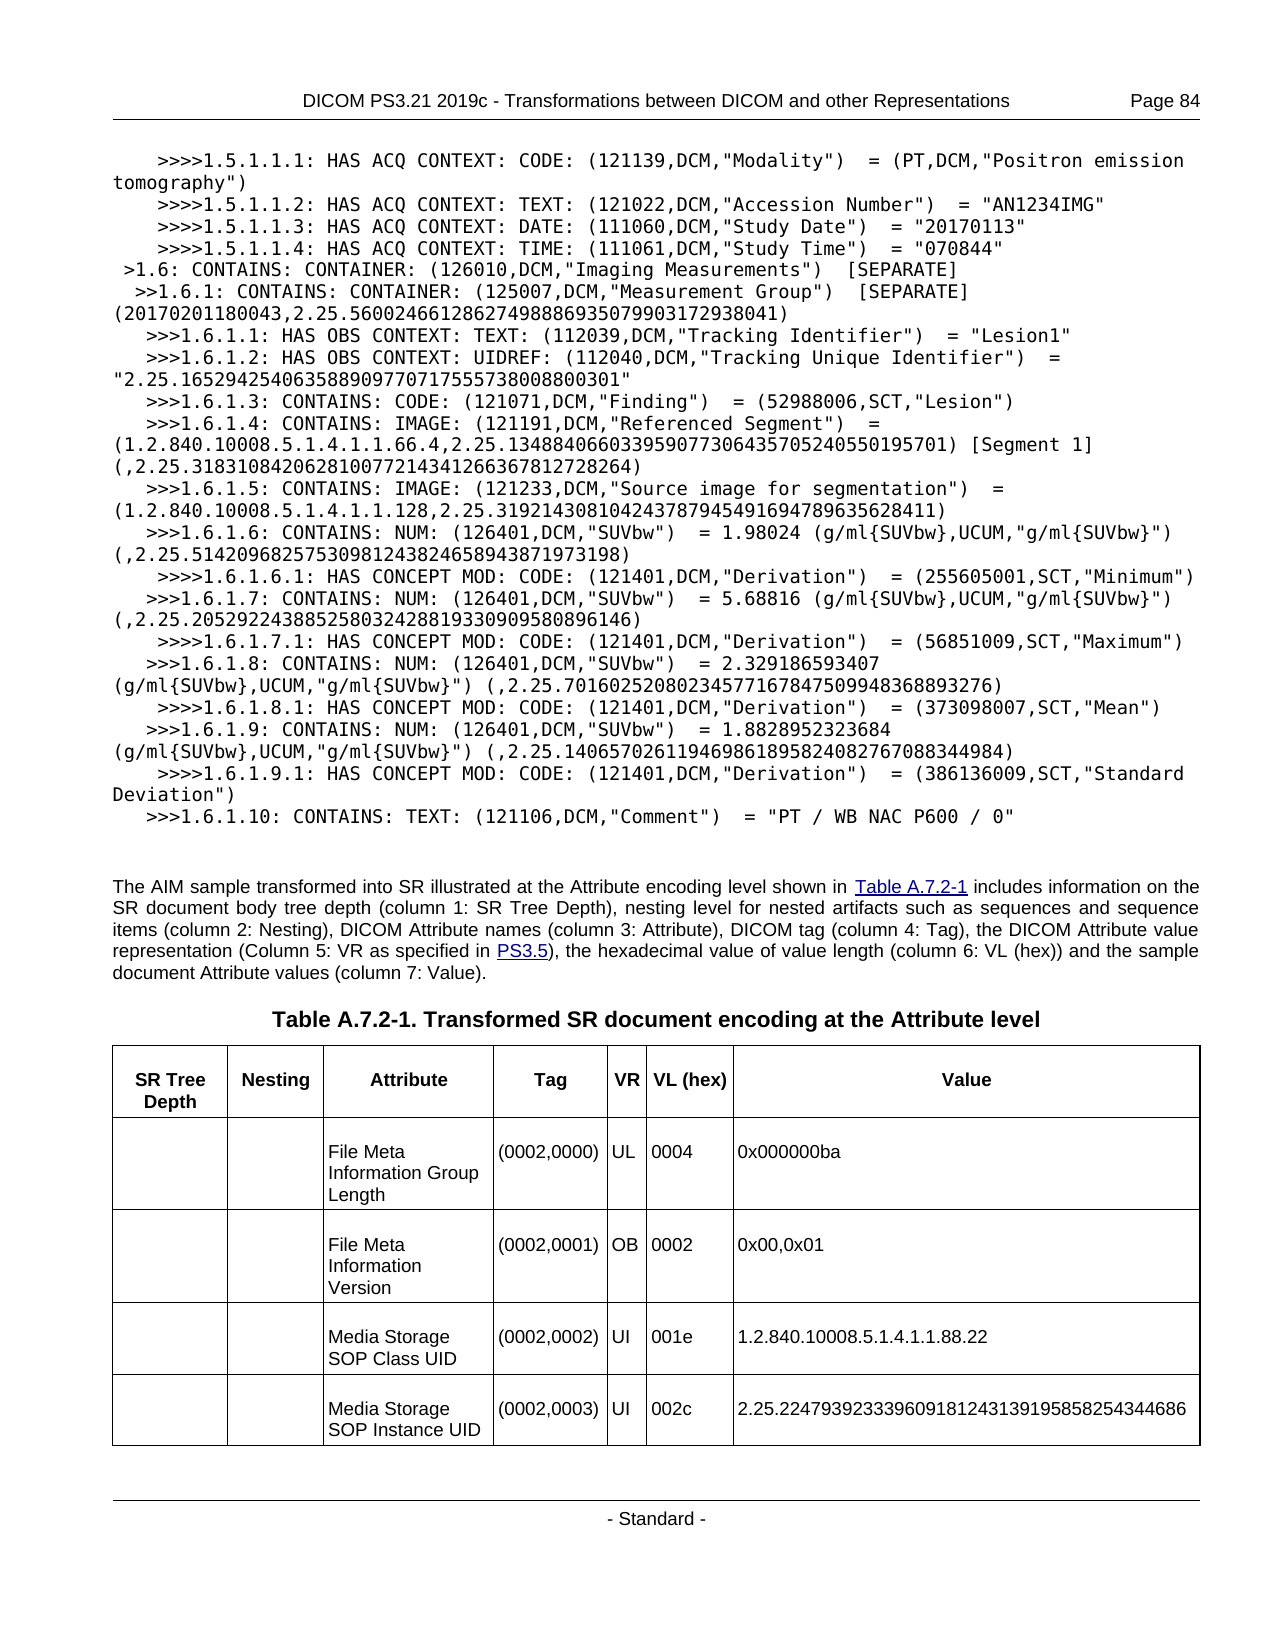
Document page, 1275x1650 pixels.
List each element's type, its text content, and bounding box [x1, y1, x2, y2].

table_cell [228, 1118, 323, 1209]
table_cell File Meta Information Version [324, 1210, 493, 1302]
table_cell 2.25.224793923339609181243139195858254344686 [734, 1375, 1199, 1445]
table_cell 1.2.840.10008.5.1.4.1.1.88.22 [734, 1303, 1199, 1373]
table_cell [113, 1303, 227, 1373]
table_cell [113, 1118, 227, 1209]
table_cell 002c [647, 1375, 733, 1445]
table_cell UI [608, 1375, 646, 1445]
text >>>>1.5.1.1.1: HAS ACQ CONTEXT: CODE: (121139,DCM,"Modality") = (PT,DCM,"Positron emission tomography") >>>>1.5.1.1.2: HAS ACQ CONTEXT: TEXT: (121022,DCM,"Accession Number") = "AN1234IMG" >>>>1.5.1.1.3: HAS ACQ CONTEXT: DATE: (111060,DCM,"Study Date") = "20170113" >>>>1.5.1.1.4: HAS ACQ CONTEXT: TIME: (111061,DCM,"Study Time") = "070844" >1.6: CONTAINS: CONTAINER: (126010,DCM,"Imaging Measurements") [SEPARATE] >>1.6.1: CONTAINS: CONTAINER: (125007,DCM,"Measurement Group") [SEPARATE] (20170201180043,2.25.56002466128627498886935079903172938041) >>>1.6.1.1: HAS OBS CONTEXT: TEXT: (112039,DCM,"Tracking Identifier") = "Lesion1" >>>1.6.1.2: HAS OBS CONTEXT: UIDREF: (112040,DCM,"Tracking Unique Identifier") = "2.25.165294254063588909770717555738008800301" >>>1.6.1.3: CONTAINS: CODE: (121071,DCM,"Finding") = (52988006,SCT,"Lesion") >>>1.6.1.4: CONTAINS: IMAGE: (121191,DCM,"Referenced Segment") = (1.2.840.10008.5.1.4.1.1.66.4,2.25.134884066033959077306435705240550195701) [Segment 1] (,2.25.318310842062810077214341266367812728264) >>>1.6.1.5: CONTAINS: IMAGE: (121233,DCM,"Source image for segmentation") = (1.2.840.10008.5.1.4.1.1.128,2.25.319214308104243787945491694789635628411) >>>1.6.1.6: CONTAINS: NUM: (126401,DCM,"SUVbw") = 1.98024 (g/ml{SUVbw},UCUM,"g/ml{SUVbw}") (,2.25.51420968257530981243824658943871973198) >>>>1.6.1.6.1: HAS CONCEPT MOD: CODE: (121401,DCM,"Derivation") = (255605001,SCT,"Minimum") >>>1.6.1.7: CONTAINS: NUM: (126401,DCM,"SUVbw") = 5.68816 (g/ml{SUVbw},UCUM,"g/ml{SUVbw}") (,2.25.205292243885258032428819330909580896146) >>>>1.6.1.7.1: HAS CONCEPT MOD: CODE: (121401,DCM,"Derivation") = (56851009,SCT,"Maximum") >>>1.6.1.8: CONTAINS: NUM: (126401,DCM,"SUVbw") = 2.329186593407 (g/ml{SUVbw},UCUM,"g/ml{SUVbw}") (,2.25.70160252080234577167847509948368893276) >>>>1.6.1.8.1: HAS CONCEPT MOD: CODE: (121401,DCM,"Derivation") = (373098007,SCT,"Mean") >>>1.6.1.9: CONTAINS: NUM: (126401,DCM,"SUVbw") = 1.8828952323684 (g/ml{SUVbw},UCUM,"g/ml{SUVbw}") (,2.25.140657026119469861895824082767088344984) >>>>1.6.1.9.1: HAS CONCEPT MOD: CODE: (121401,DCM,"Derivation") = (386136009,SCT,"Standard Deviation") >>>1.6.1.10: CONTAINS: TEXT: (121106,DCM,"Comment") = "PT / WB NAC P600 / 0" [112, 150, 1200, 857]
table_cell 001e [647, 1303, 733, 1373]
table_header SR Tree Depth [113, 1046, 227, 1117]
table_cell OB [608, 1210, 646, 1302]
table_cell UL [608, 1118, 646, 1209]
table_cell File Meta Information Group Length [324, 1118, 493, 1209]
table_cell UI [608, 1303, 646, 1373]
table_header Nesting [228, 1046, 323, 1117]
table_header VL (hex) [647, 1046, 733, 1117]
table_cell [113, 1210, 227, 1302]
text The AIM sample transformed into SR illustrated at the Attribute encoding level shown in Table A.7.2-1 includes information on the SR document body tree depth (column 1: SR Tree Depth), nesting level for nested artifacts such as sequences and sequence items (column 2: Nesting), DICOM Attribute names (column 3: Attribute), DICOM tag (column 4: Tag), the DICOM Attribute value representation (Column 5: VR as specified in PS3.5), the hexadecimal value of value length (column 6: VL (hex)) and the sample document Attribute values (column 7: Value). [112, 876, 1200, 983]
table_cell [228, 1303, 323, 1373]
table_header Value [734, 1046, 1199, 1117]
text Table A.7.2-1. Transformed SR document encoding at the Attribute level [112, 1006, 1200, 1032]
table_cell [228, 1375, 323, 1445]
table_cell Media Storage SOP Instance UID [324, 1375, 493, 1445]
table_cell 0x000000ba [734, 1118, 1199, 1209]
table_cell [113, 1375, 227, 1445]
table_cell 0002 [647, 1210, 733, 1302]
table_cell (0002,0000) [494, 1118, 607, 1209]
table_cell 0x00,0x01 [734, 1210, 1199, 1302]
table_cell [228, 1210, 323, 1302]
table_cell (0002,0003) [494, 1375, 607, 1445]
table_cell (0002,0001) [494, 1210, 607, 1302]
table_header Tag [494, 1046, 607, 1117]
table_cell Media Storage SOP Class UID [324, 1303, 493, 1373]
table_cell 0004 [647, 1118, 733, 1209]
table_header VR [608, 1046, 646, 1117]
table_cell (0002,0002) [494, 1303, 607, 1373]
table_header Attribute [324, 1046, 493, 1117]
